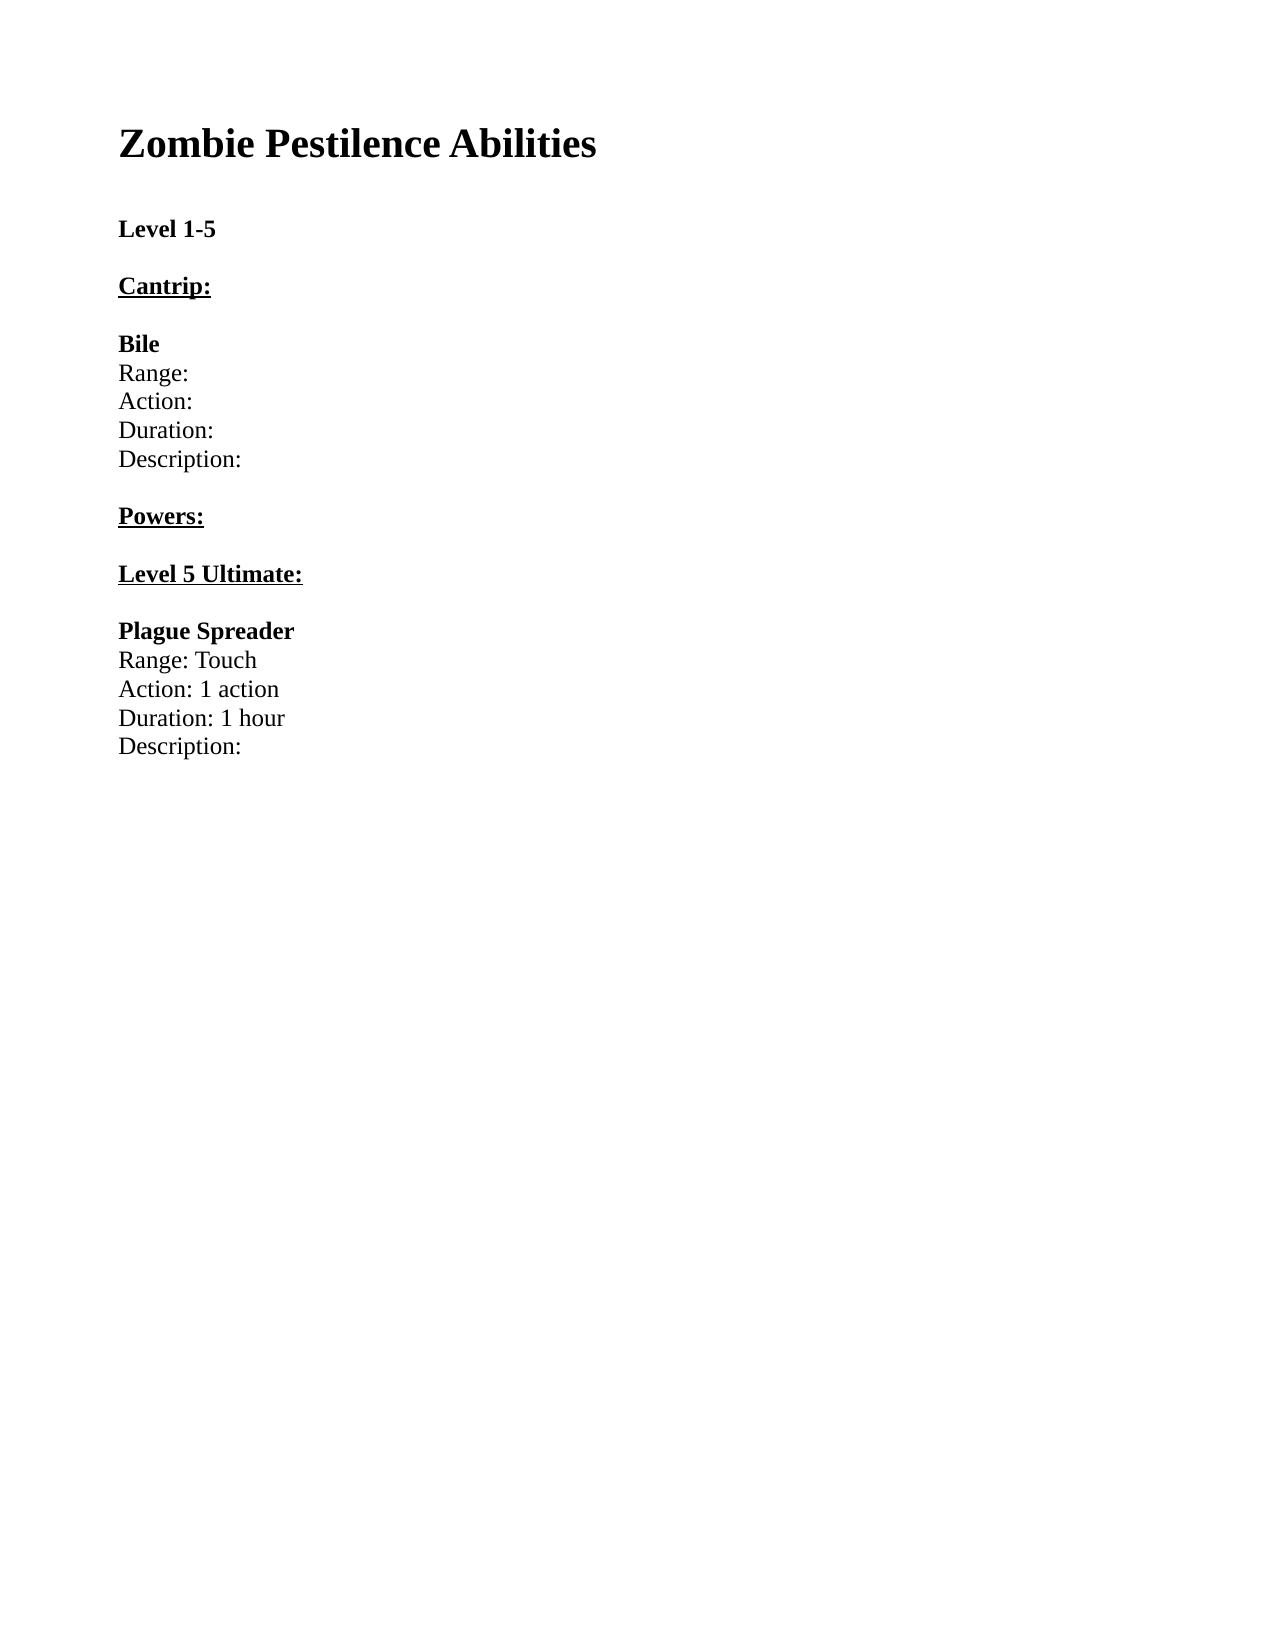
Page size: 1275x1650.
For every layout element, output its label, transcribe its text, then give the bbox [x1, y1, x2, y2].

text Level 1-5 [118, 214, 1157, 243]
text Cantrip: [118, 271, 1157, 300]
text Powers: [118, 501, 1157, 530]
text Action: [118, 386, 1157, 415]
text Zombie Pestilence Abilities [118, 118, 1157, 166]
text Level 5 Ultimate: [118, 559, 1157, 588]
text Description: [118, 444, 1157, 473]
text Duration: [118, 415, 1157, 444]
text Bile [118, 329, 1157, 358]
text Duration: 1 hour [118, 703, 1157, 731]
text Plague Spreader [118, 616, 1157, 645]
text Action: 1 action [118, 674, 1157, 703]
text Description: [118, 731, 1157, 760]
text Range: [118, 358, 1157, 386]
text Range: Touch [118, 645, 1157, 674]
